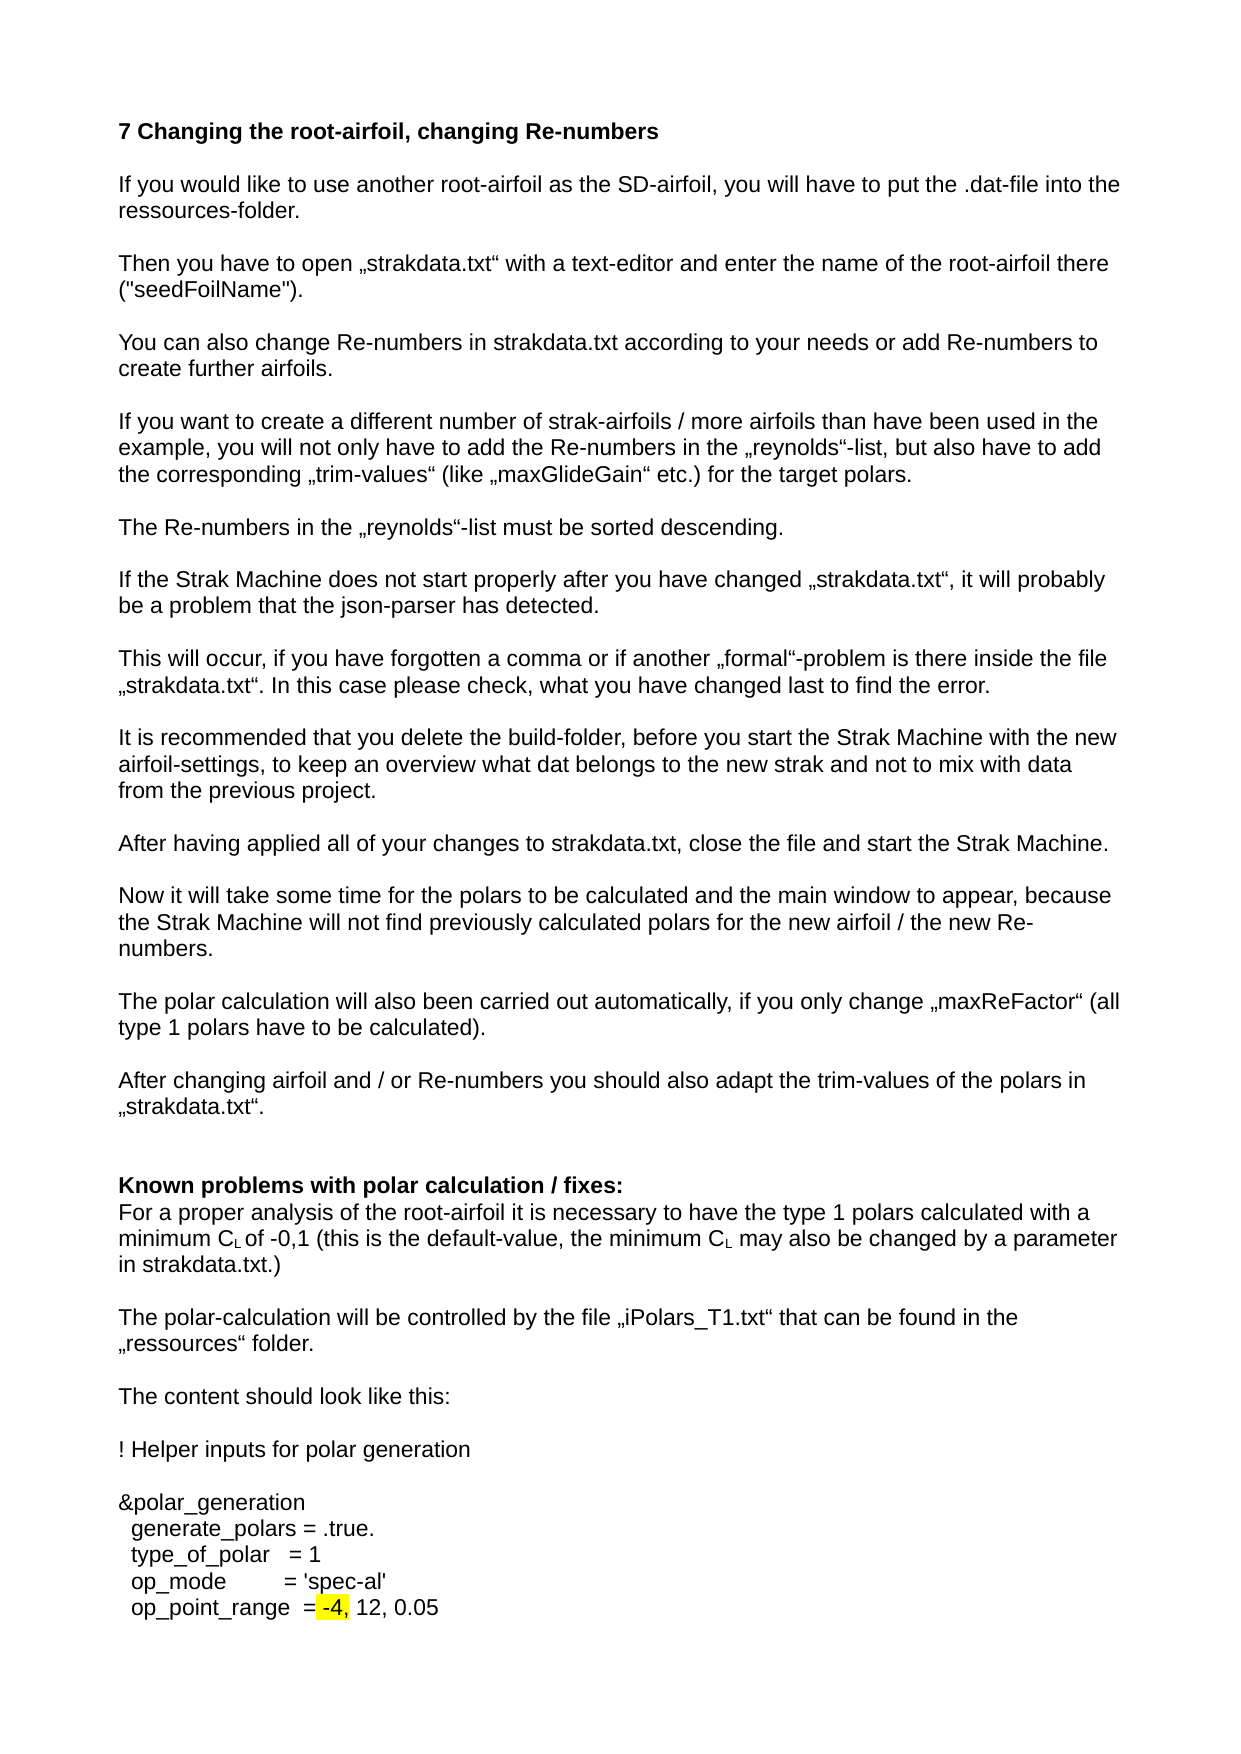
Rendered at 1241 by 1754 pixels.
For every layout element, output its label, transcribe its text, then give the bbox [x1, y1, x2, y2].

text &polar_generation [118, 1488, 1122, 1515]
text This will occur, if you have forgotten a comma or if another „formal“-problem is there inside the file „strakdata.txt“. In this case please check, what you have changed last to find the error. [118, 645, 1122, 698]
text op_point_range = -4, 12, 0.05 [118, 1594, 1122, 1620]
text After having applied all of your changes to strakdata.txt, close the file and start the Strak Machine. [118, 830, 1122, 856]
text generate_polars = .true. [118, 1515, 1122, 1541]
text The polar calculation will also been carried out automatically, if you only change „maxReFactor“ (all type 1 polars have to be calculated). [118, 988, 1122, 1041]
text ! Helper inputs for polar generation [118, 1436, 1122, 1462]
text The content should look like this: [118, 1383, 1122, 1409]
text 7 Changing the root-airfoil, changing Re-numbers [118, 118, 1122, 144]
text type_of_polar = 1 [118, 1541, 1122, 1568]
text The polar-calculation will be controlled by the file „iPolars_T1.txt“ that can be found in the „ressources“ folder. [118, 1304, 1122, 1357]
text It is recommended that you delete the build-folder, before you start the Strak Machine with the new airfoil-settings, to keep an overview what dat belongs to the new strak and not to mix with data from the previous project. [118, 724, 1122, 803]
text For a proper analysis of the root-airfoil it is necessary to have the type 1 polars calculated with a minimum CL of -0,1 (this is the default-value, the minimum CL may also be changed by a parameter in strakdata.txt.) [118, 1199, 1122, 1278]
text Then you have to open „strakdata.txt“ with a text-editor and enter the name of the root-airfoil there ("seedFoilName"). [118, 250, 1122, 303]
text Now it will take some time for the polars to be calculated and the main window to appear, because the Strak Machine will not find previously calculated polars for the new airfoil / the new Re-numbers. [118, 882, 1122, 961]
text The Re-numbers in the „reynolds“-list must be sorted descending. [118, 513, 1122, 540]
text If the Strak Machine does not start properly after you have changed „strakdata.txt“, it will probably be a problem that the json-parser has detected. [118, 566, 1122, 619]
text After changing airfoil and / or Re-numbers you should also adapt the trim-values of the polars in „strakdata.txt“. [118, 1067, 1122, 1119]
text You can also change Re-numbers in strakdata.txt according to your needs or add Re-numbers to create further airfoils. [118, 329, 1122, 382]
text If you want to create a different number of strak-airfoils / more airfoils than have been used in the example, you will not only have to add the Re-numbers in the „reynolds“-list, but also have to add the corresponding „trim-values“ (like „maxGlideGain“ etc.) for the target polars. [118, 408, 1122, 487]
text Known problems with polar calculation / fixes: [118, 1172, 1122, 1199]
text If you would like to use another root-airfoil as the SD-airfoil, you will have to put the .dat-file into the ressources-folder. [118, 171, 1122, 223]
text op_mode = 'spec-al' [118, 1568, 1122, 1594]
